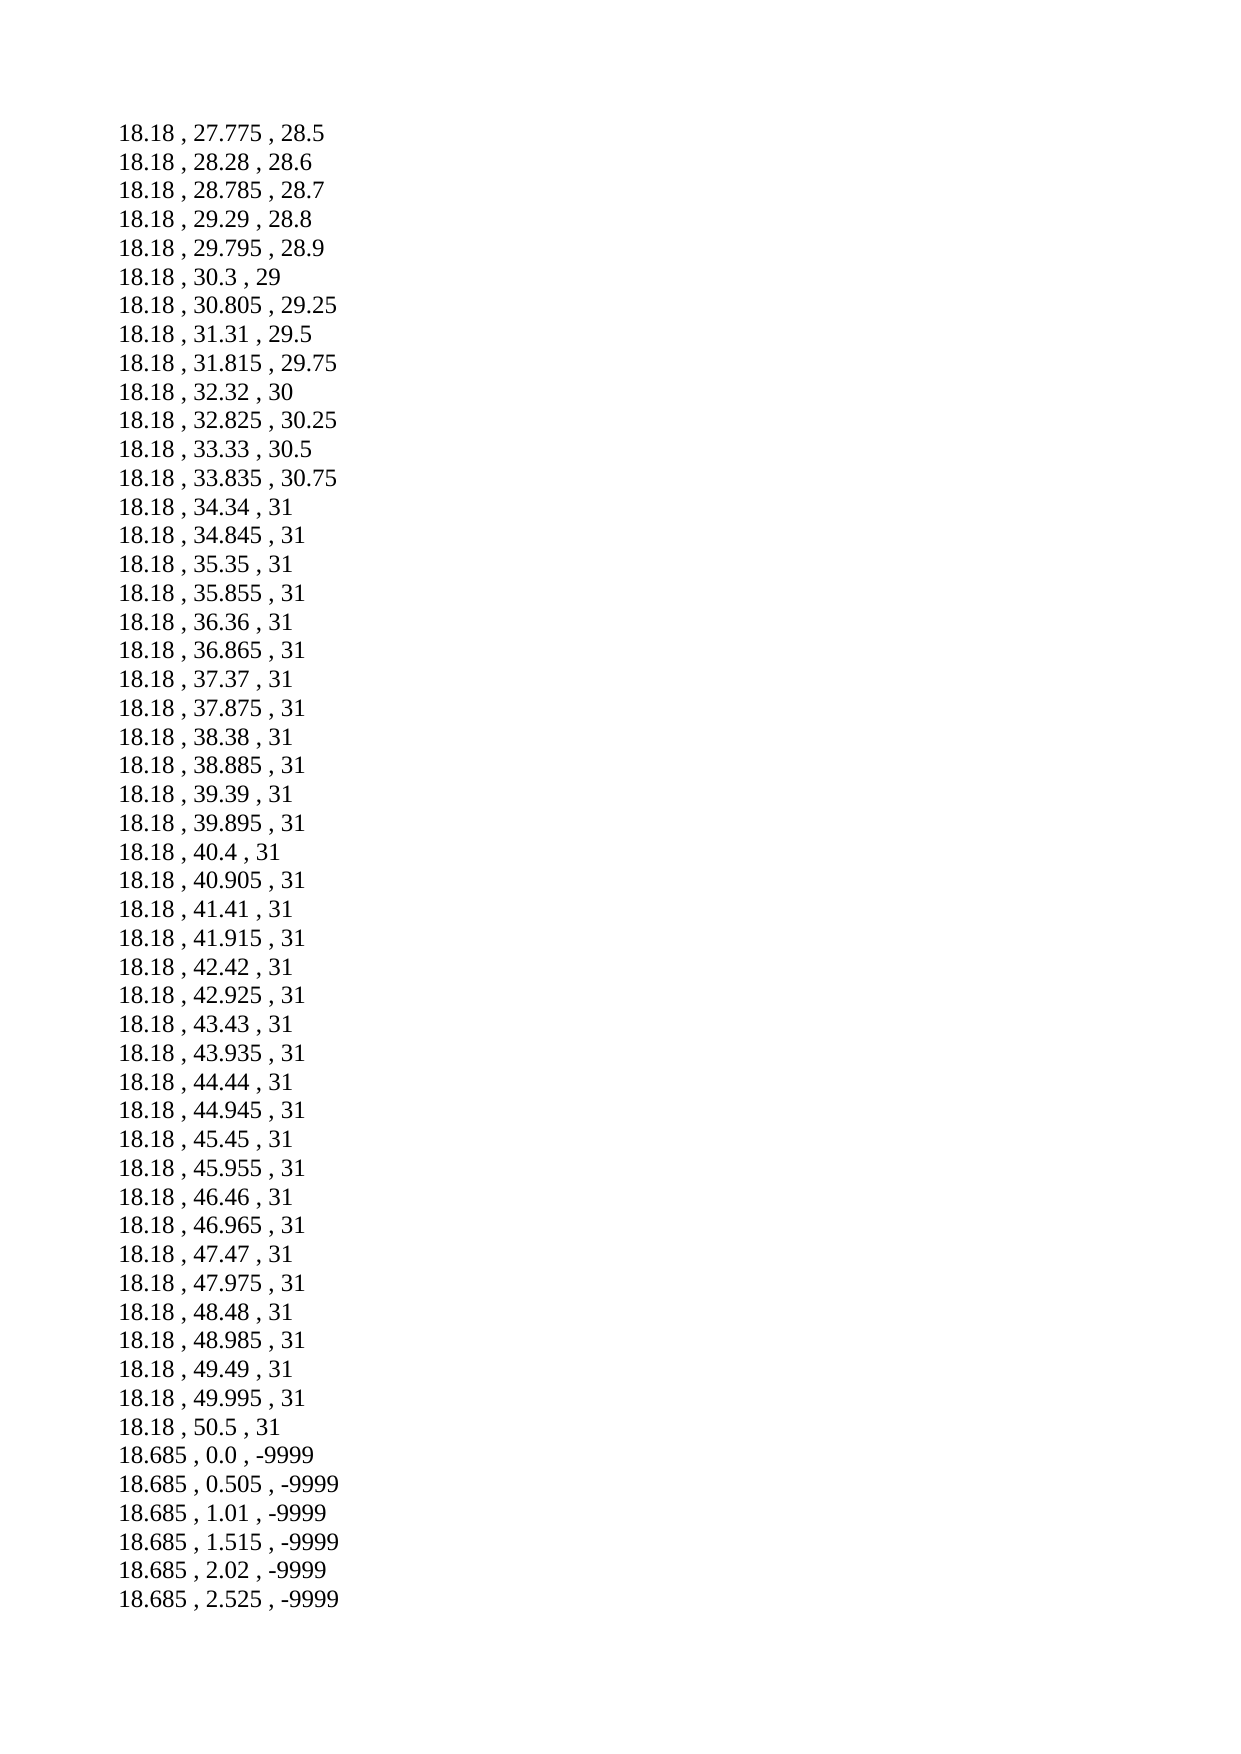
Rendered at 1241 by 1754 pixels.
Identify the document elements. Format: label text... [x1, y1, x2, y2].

text 18.18 , 37.37 , 31 [118, 664, 1122, 693]
text 18.18 , 37.875 , 31 [118, 693, 1122, 722]
text 18.18 , 32.825 , 30.25 [118, 406, 1122, 434]
text 18.18 , 30.3 , 29 [118, 262, 1122, 291]
text 18.18 , 35.855 , 31 [118, 578, 1122, 607]
text 18.18 , 42.42 , 31 [118, 952, 1122, 981]
text 18.18 , 42.925 , 31 [118, 981, 1122, 1009]
text 18.18 , 47.975 , 31 [118, 1268, 1122, 1297]
text 18.18 , 39.895 , 31 [118, 808, 1122, 837]
text 18.18 , 45.45 , 31 [118, 1124, 1122, 1153]
text 18.18 , 47.47 , 31 [118, 1239, 1122, 1268]
text 18.18 , 36.36 , 31 [118, 607, 1122, 636]
text 18.18 , 31.815 , 29.75 [118, 348, 1122, 377]
text 18.18 , 38.38 , 31 [118, 722, 1122, 751]
text 18.18 , 36.865 , 31 [118, 636, 1122, 664]
text 18.18 , 41.915 , 31 [118, 923, 1122, 952]
text 18.18 , 45.955 , 31 [118, 1153, 1122, 1182]
text 18.18 , 35.35 , 31 [118, 549, 1122, 578]
text 18.18 , 34.34 , 31 [118, 492, 1122, 521]
text 18.18 , 46.46 , 31 [118, 1182, 1122, 1211]
text 18.18 , 28.785 , 28.7 [118, 176, 1122, 204]
text 18.18 , 27.775 , 28.5 [118, 118, 1122, 147]
text 18.18 , 43.935 , 31 [118, 1038, 1122, 1067]
text 18.18 , 29.795 , 28.9 [118, 233, 1122, 262]
text 18.685 , 0.505 , -9999 [118, 1469, 1122, 1498]
text 18.18 , 40.4 , 31 [118, 837, 1122, 866]
text 18.685 , 2.02 , -9999 [118, 1556, 1122, 1584]
text 18.18 , 33.33 , 30.5 [118, 434, 1122, 463]
text 18.18 , 49.995 , 31 [118, 1383, 1122, 1412]
text 18.18 , 44.44 , 31 [118, 1067, 1122, 1096]
text 18.18 , 33.835 , 30.75 [118, 463, 1122, 492]
text 18.18 , 49.49 , 31 [118, 1354, 1122, 1383]
text 18.18 , 29.29 , 28.8 [118, 204, 1122, 233]
text 18.18 , 44.945 , 31 [118, 1096, 1122, 1124]
text 18.685 , 1.01 , -9999 [118, 1498, 1122, 1527]
text 18.18 , 43.43 , 31 [118, 1009, 1122, 1038]
text 18.18 , 40.905 , 31 [118, 866, 1122, 894]
text 18.685 , 2.525 , -9999 [118, 1584, 1122, 1613]
text 18.18 , 31.31 , 29.5 [118, 319, 1122, 348]
text 18.18 , 34.845 , 31 [118, 521, 1122, 549]
text 18.18 , 39.39 , 31 [118, 779, 1122, 808]
text 18.18 , 28.28 , 28.6 [118, 147, 1122, 176]
text 18.18 , 41.41 , 31 [118, 894, 1122, 923]
text 18.685 , 1.515 , -9999 [118, 1527, 1122, 1556]
text 18.18 , 48.985 , 31 [118, 1326, 1122, 1354]
text 18.18 , 48.48 , 31 [118, 1297, 1122, 1326]
text 18.18 , 30.805 , 29.25 [118, 291, 1122, 319]
text 18.18 , 32.32 , 30 [118, 377, 1122, 406]
text 18.18 , 38.885 , 31 [118, 751, 1122, 779]
text 18.18 , 50.5 , 31 [118, 1412, 1122, 1441]
text 18.18 , 46.965 , 31 [118, 1211, 1122, 1239]
text 18.685 , 0.0 , -9999 [118, 1441, 1122, 1469]
